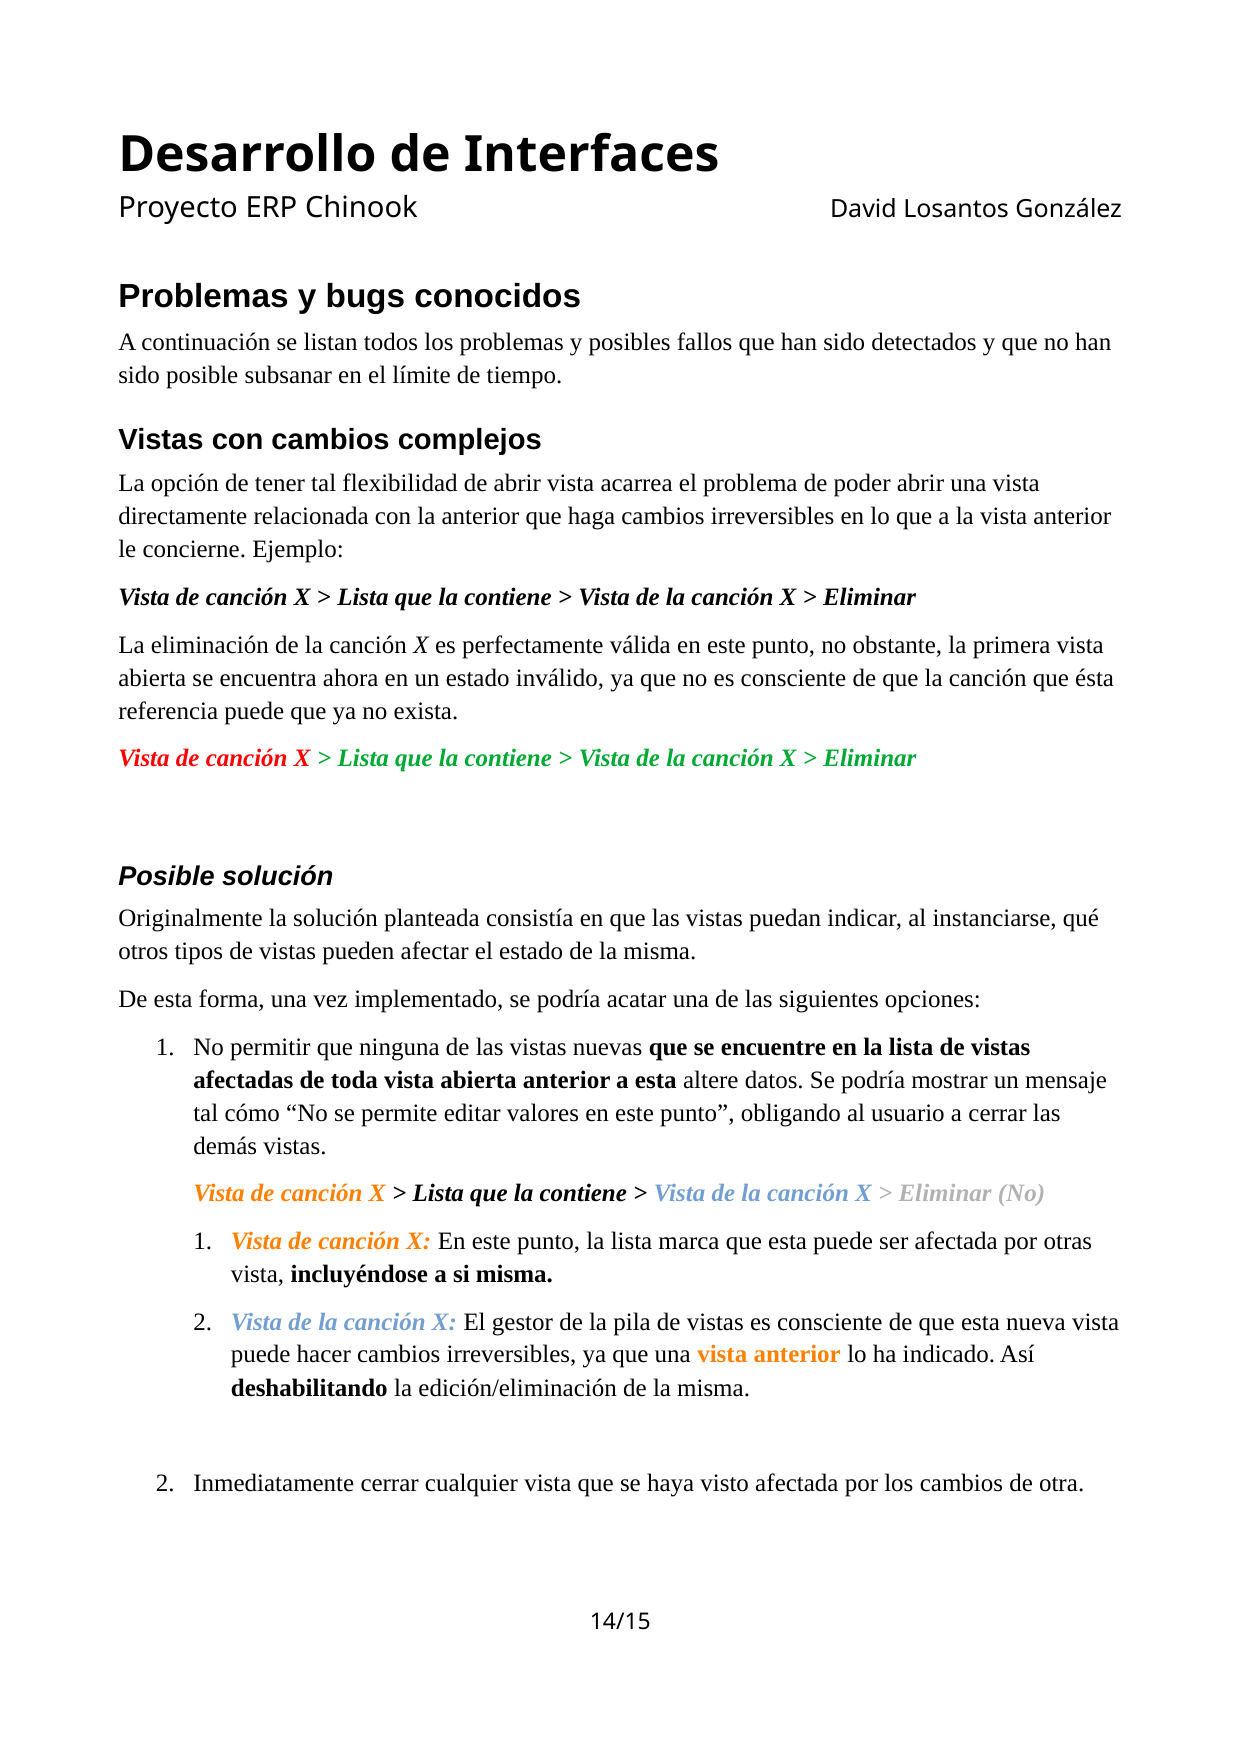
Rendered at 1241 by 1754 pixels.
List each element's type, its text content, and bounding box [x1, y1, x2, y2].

list No permitir que ninguna de las vistas nuevas que se encuentre en la lista de vistas afectadas de toda vista abierta anterior a esta altere datos. Se podría mostrar un mensaje tal cómo “No se permite editar valores en este punto”, obligando al usuario a cerrar las demás vistas. [156, 1032, 1122, 1159]
text La eliminación de la canción X es perfectamente válida en este punto, no obstante, la primera vista abierta se encuentra ahora en un estado inválido, ya que no es consciente de que la canción que ésta referencia puede que ya no exista. [118, 630, 1122, 724]
text La opción de tener tal flexibilidad de abrir vista acarrea el problema de poder abrir una vista directamente relacionada con la anterior que haga cambios irreversibles en lo que a la vista anterior le concierne. Ejemplo: [118, 468, 1122, 563]
subtitle Problemas y bugs conocidos [118, 276, 1122, 315]
text A continuación se listan todos los problemas y posibles fallos que han sido detectados y que no han sido posible subsanar en el límite de tiempo. [118, 327, 1122, 389]
list Vista de canción X > Lista que la contiene > Vista de la canción X > Eliminar (No) [156, 1178, 1122, 1207]
list Inmediatamente cerrar cualquier vista que se haya visto afectada por los cambios de otra. [156, 1468, 1122, 1497]
subtitle Vistas con cambios complejos [118, 422, 1122, 456]
list Vista de la canción X: El gestor de la pila de vistas es consciente de que esta nueva vista puede hacer cambios irreversibles, ya que una vista anterior lo ha indicado. Así deshabilitando la edición/eliminación de la misma. [193, 1307, 1122, 1401]
list Vista de canción X: En este punto, la lista marca que esta puede ser afectada por otras vista, incluyéndose a si misma. [193, 1226, 1122, 1288]
text Vista de canción X > Lista que la contiene > Vista de la canción X > Eliminar [118, 582, 1122, 611]
text De esta forma, una vez implementado, se podría acatar una de las siguientes opciones: [118, 984, 1122, 1013]
subtitle Posible solución [118, 860, 1122, 891]
text Vista de canción X > Lista que la contiene > Vista de la canción X > Eliminar [118, 743, 1122, 772]
text Originalmente la solución planteada consistía en que las vistas puedan indicar, al instanciarse, qué otros tipos de vistas pueden afectar el estado de la misma. [118, 903, 1122, 965]
